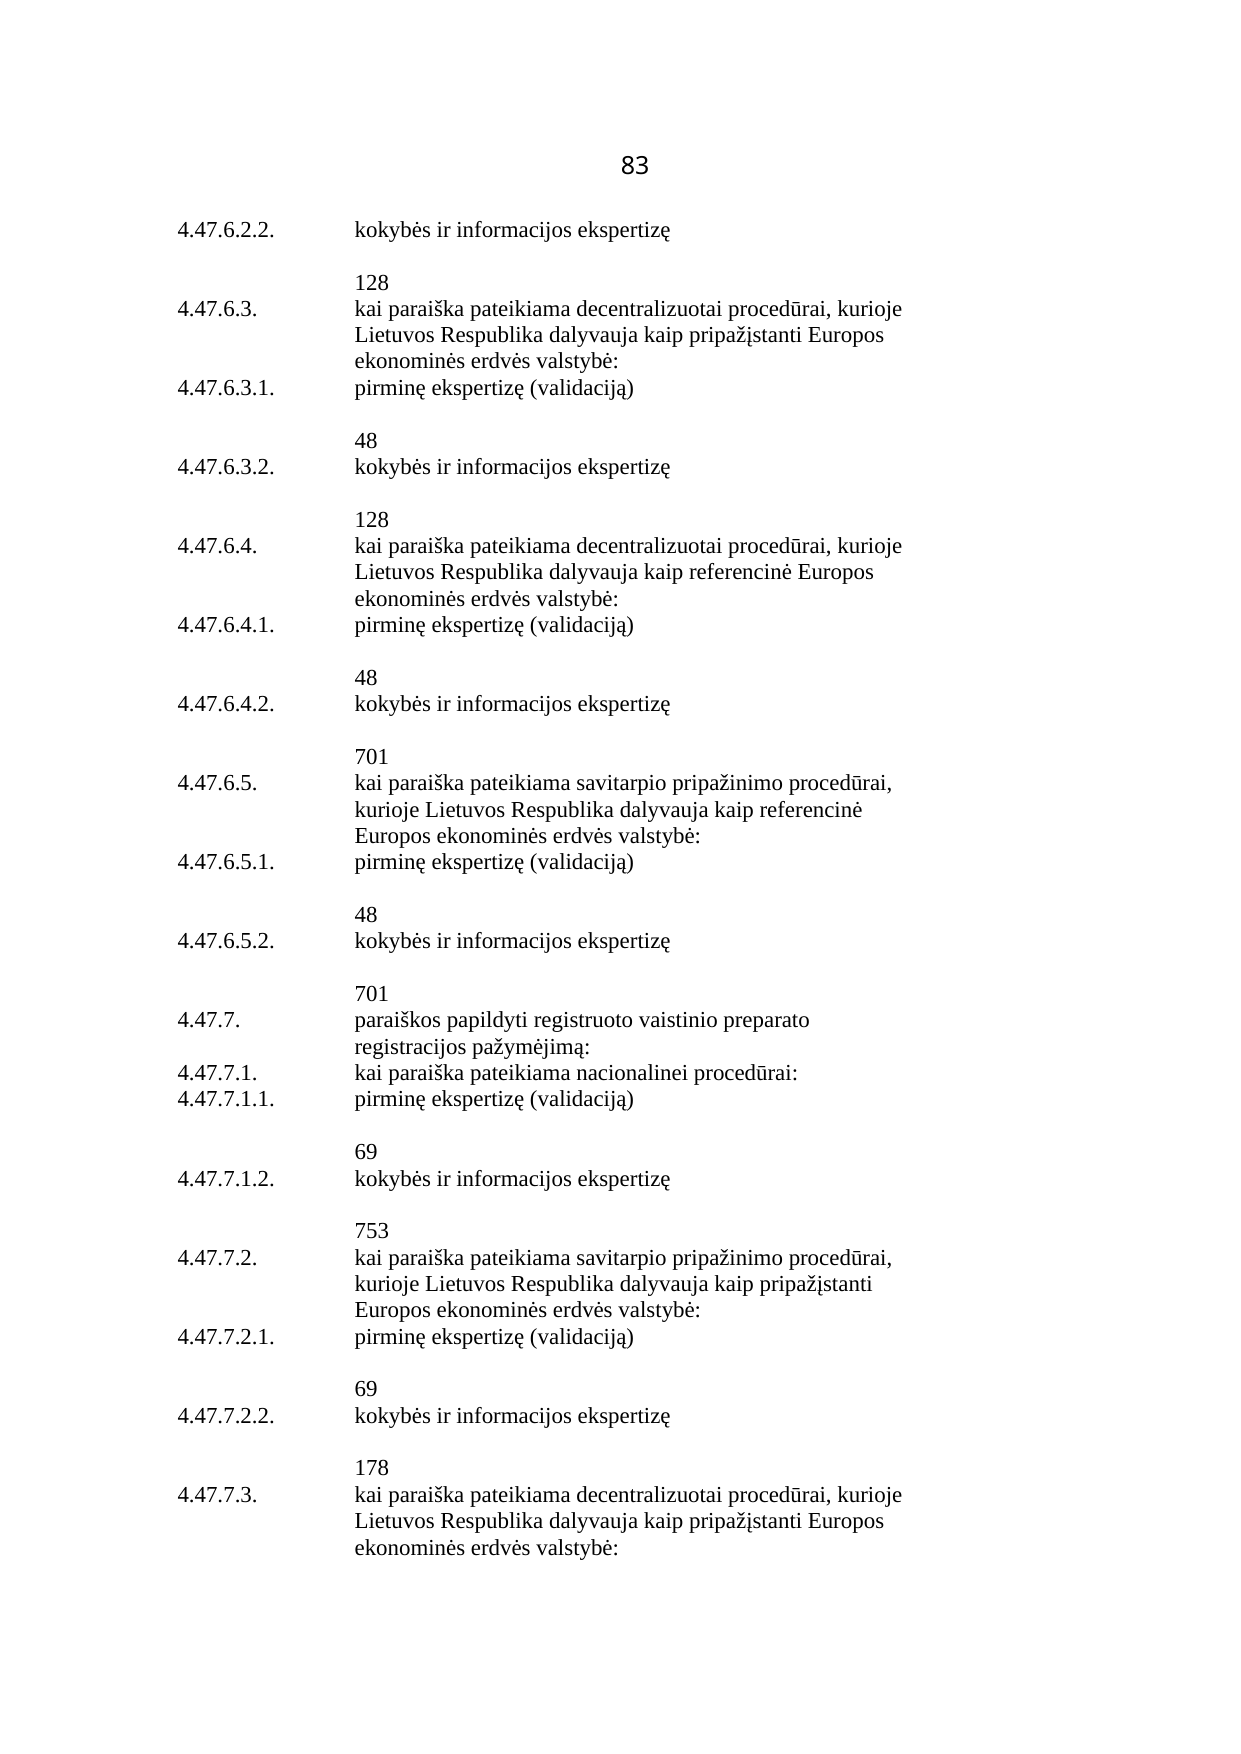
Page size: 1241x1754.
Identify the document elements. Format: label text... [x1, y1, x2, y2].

text 4.47.7.1. kai paraiška pateikiama nacionalinei procedūrai: [177, 1059, 945, 1086]
text 4.47.6.5.2. kokybės ir informacijos ekspertizę 701 [177, 927, 945, 1006]
text Lietuvos Respublika dalyvauja kaip referencinė Europos [354, 558, 945, 585]
text 4.47.7.3. kai paraiška pateikiama decentralizuotai procedūrai, kurioje [177, 1481, 945, 1507]
text registracijos pažymėjimą: [354, 1033, 945, 1059]
text 4.47.6.2.2. kokybės ir informacijos ekspertizę 128 [177, 216, 945, 295]
text 4.47.7.2.1. pirminę ekspertizę (validaciją) 69 [177, 1323, 945, 1402]
text kurioje Lietuvos Respublika dalyvauja kaip referencinė [354, 796, 945, 822]
text Europos ekonominės erdvės valstybė: [354, 822, 945, 848]
text Lietuvos Respublika dalyvauja kaip pripažįstanti Europos [354, 321, 945, 348]
text 4.47.6.5. kai paraiška pateikiama savitarpio pripažinimo procedūrai, [177, 769, 945, 796]
text Lietuvos Respublika dalyvauja kaip pripažįstanti Europos [354, 1507, 945, 1533]
text Europos ekonominės erdvės valstybė: [354, 1296, 945, 1323]
text kurioje Lietuvos Respublika dalyvauja kaip pripažįstanti [354, 1270, 945, 1296]
text 4.47.6.5.1. pirminę ekspertizę (validaciją) 48 [177, 848, 945, 927]
text 4.47.7.1.2. kokybės ir informacijos ekspertizę 753 [177, 1164, 945, 1244]
text 4.47.7.2. kai paraiška pateikiama savitarpio pripažinimo procedūrai, [177, 1244, 945, 1270]
text 4.47.6.4. kai paraiška pateikiama decentralizuotai procedūrai, kurioje [177, 532, 945, 558]
text 4.47.7. paraiškos papildyti registruoto vaistinio preparato [177, 1006, 945, 1033]
text 4.47.6.3.2. kokybės ir informacijos ekspertizę 128 [177, 453, 945, 532]
text ekonominės erdvės valstybė: [354, 585, 945, 611]
text 4.47.6.3. kai paraiška pateikiama decentralizuotai procedūrai, kurioje [177, 295, 945, 321]
text 4.47.6.4.1. pirminę ekspertizę (validaciją) 48 [177, 611, 945, 690]
text ekonominės erdvės valstybė: [354, 348, 945, 374]
text 4.47.7.2.2. kokybės ir informacijos ekspertizę 178 [177, 1402, 945, 1481]
text 4.47.6.4.2. kokybės ir informacijos ekspertizę 701 [177, 690, 945, 769]
text 4.47.7.1.1. pirminę ekspertizę (validaciją) 69 [177, 1086, 945, 1164]
text ekonominės erdvės valstybė: [354, 1533, 945, 1560]
text 4.47.6.3.1. pirminę ekspertizę (validaciją) 48 [177, 374, 945, 453]
